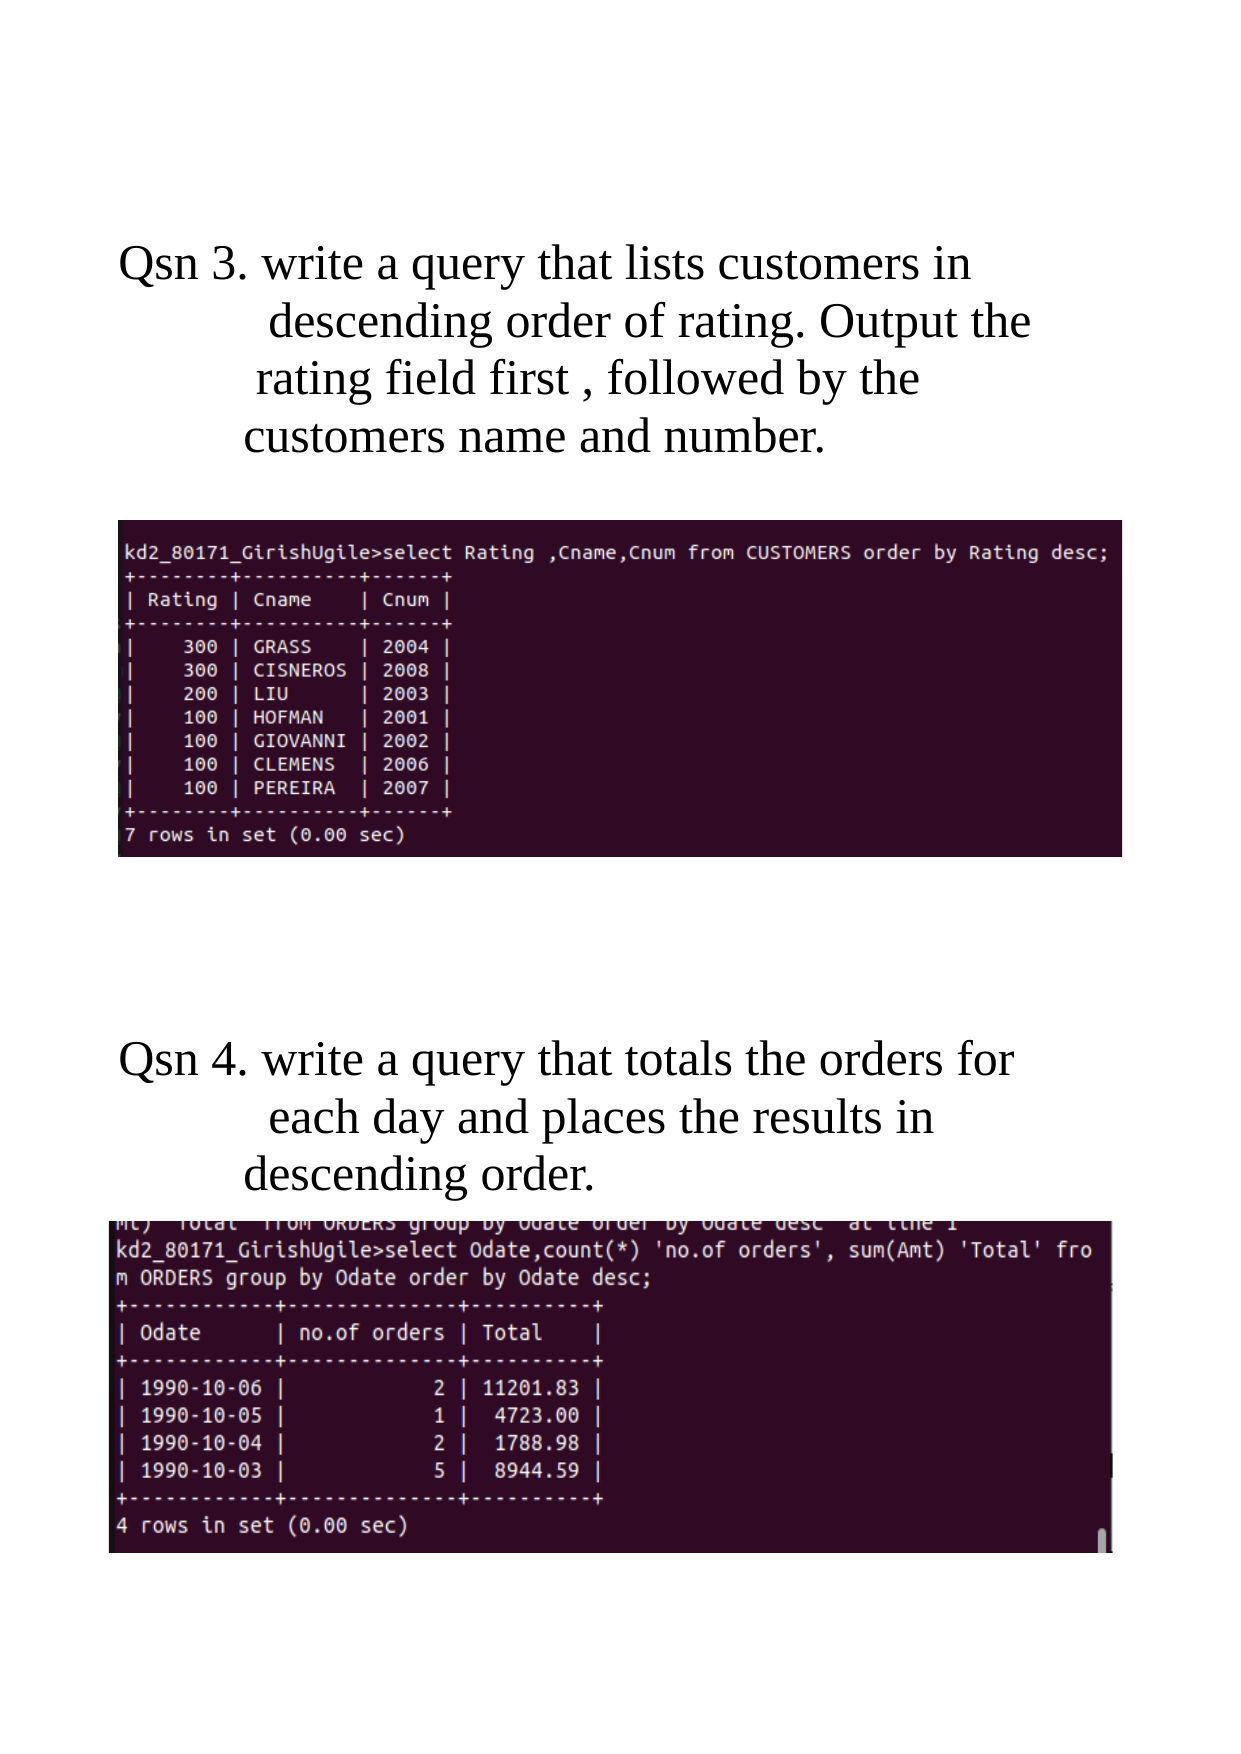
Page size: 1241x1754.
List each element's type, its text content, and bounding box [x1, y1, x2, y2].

picture [118, 520, 1123, 857]
text customers name and number. [118, 406, 1122, 463]
text Qsn 4. write a query that totals the orders for [118, 1029, 1122, 1087]
text Qsn 3. write a query that lists customers in [118, 233, 1122, 291]
text rating field first , followed by the [118, 348, 1122, 406]
text descending order of rating. Output the [118, 291, 1122, 348]
picture [108, 1221, 1113, 1553]
text each day and places the results in [118, 1087, 1122, 1144]
text descending order. [118, 1144, 1122, 1202]
